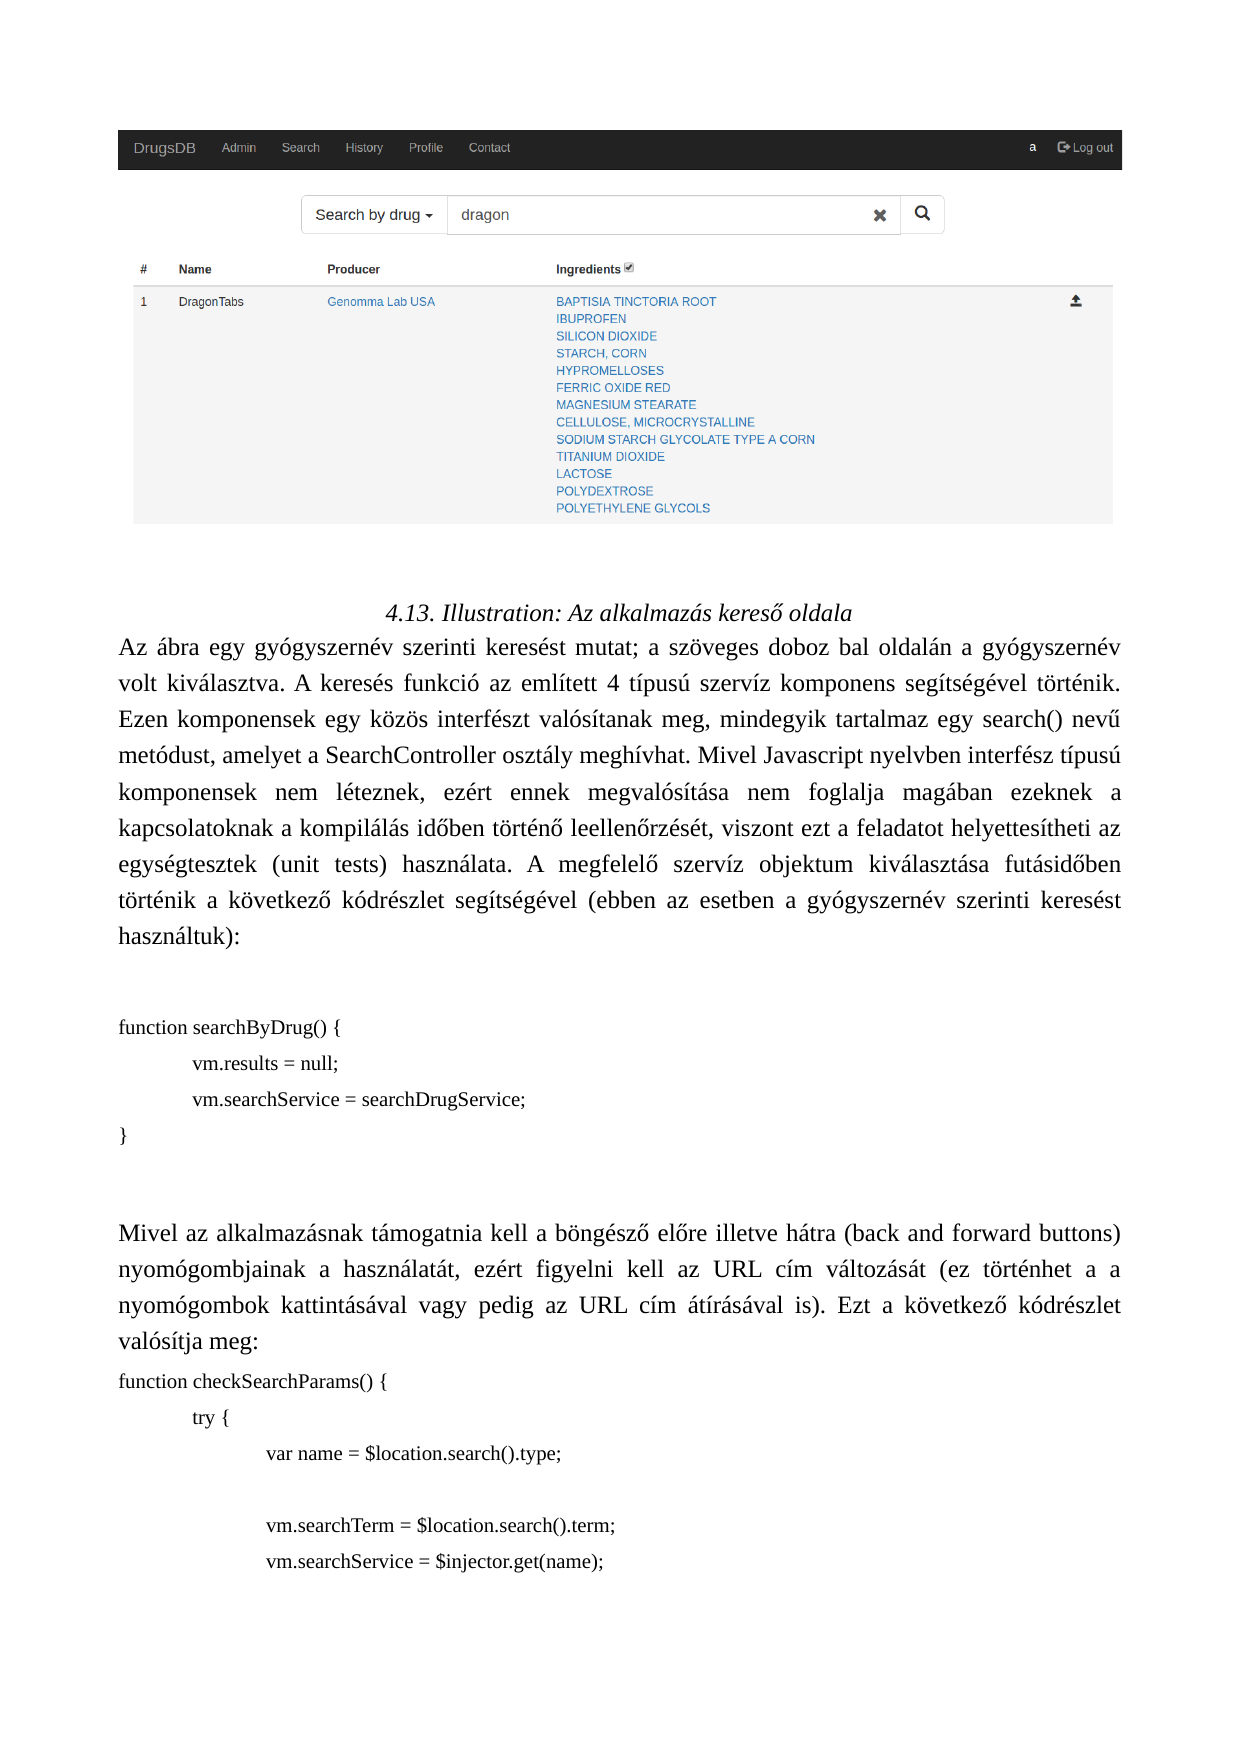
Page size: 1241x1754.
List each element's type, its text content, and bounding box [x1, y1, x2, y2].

text function checkSearchParams() { [118, 1372, 1122, 1393]
picture [118, 130, 1123, 599]
text vm.searchTerm = $location.search().term; [118, 1516, 1122, 1537]
text function searchByDrug() { [118, 1017, 1122, 1038]
text vm.searchService = searchDrugService; [118, 1089, 1122, 1111]
text Az ábra egy gyógyszernév szerinti keresést mutat; a szöveges doboz bal oldalán a gyógyszernév volt kiválasztva. A keresés funkció az említett 4 típusú szervíz komponens segítségével történik. Ezen komponensek egy közös interfészt valósítanak meg, mindegyik tartalmaz egy search() nevű metódust, amelyet a SearchController osztály meghívhat. Mivel Javascript nyelvben interfész típusú komponensek nem léteznek, ezért ennek megvalósítása nem foglalja magában ezeknek a kapcsolatoknak a kompilálás időben történő leellenőrzését, viszont ezt a feladatot helyettesítheti az egységtesztek (unit tests) használata. A megfelelő szervíz objektum kiválasztása futásidőben történik a következő kódrészlet segítségével (ebben az esetben a gyógyszernév szerinti keresést használtuk): [118, 627, 1122, 951]
text var name = $location.search().type; [118, 1444, 1122, 1465]
text try { [118, 1408, 1122, 1429]
text vm.searchService = $injector.get(name); [118, 1552, 1122, 1573]
text Mivel az alkalmazásnak támogatnia kell a böngésző előre illetve hátra (back and forward buttons) nyomógombjainak a használatát, ezért figyelni kell az URL cím változását (ez történhet a a nyomógombok kattintásával vagy pedig az URL cím átírásával is). Ezt a következő kódrészlet valósítja meg: [118, 1213, 1122, 1357]
text } [118, 1126, 1122, 1147]
text 4.13. Illustration: Az alkalmazás kereső oldala [118, 599, 1122, 627]
text vm.results = null; [118, 1053, 1122, 1074]
